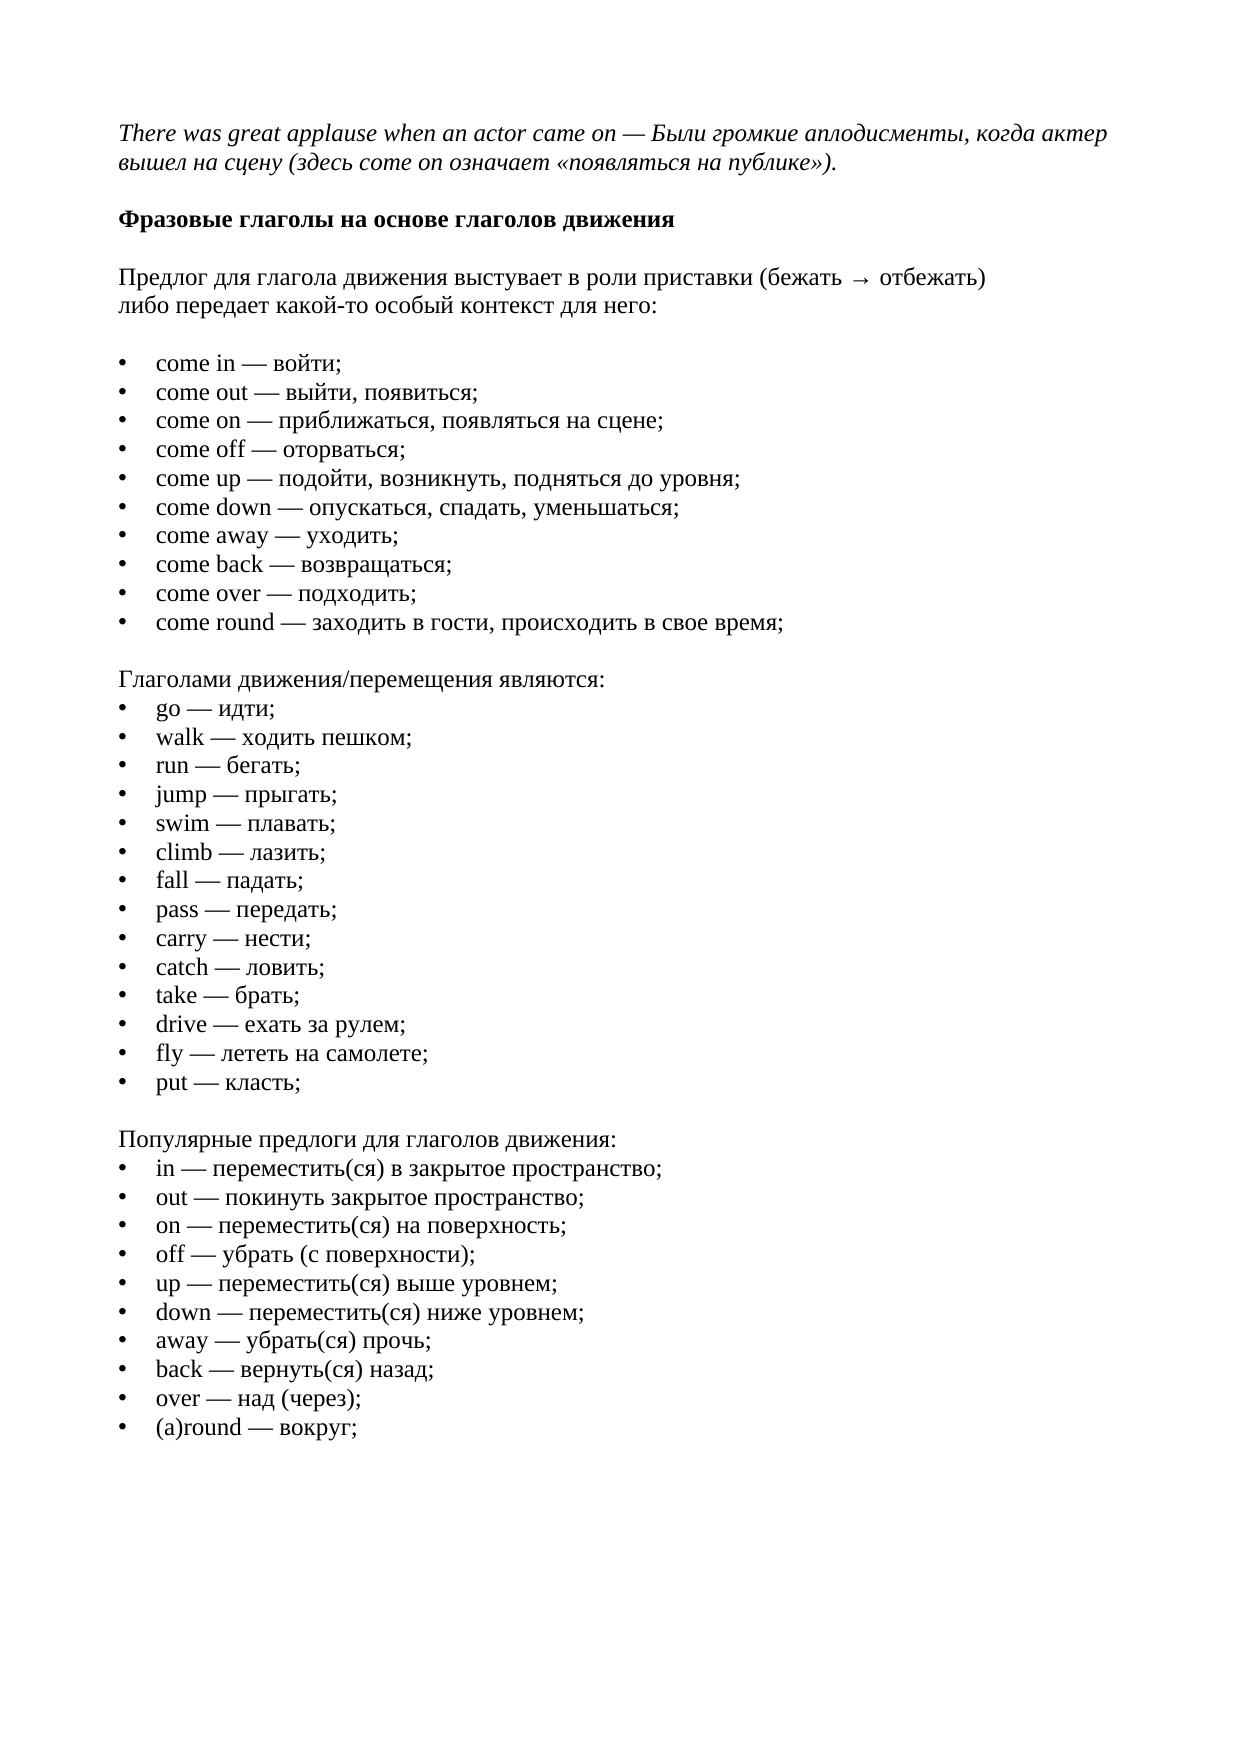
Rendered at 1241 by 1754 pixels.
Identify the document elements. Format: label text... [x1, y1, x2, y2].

list out — покинуть закрытое пространство; [118, 1182, 1122, 1211]
list on — переместить(ся) на поверхность; [118, 1211, 1122, 1239]
list put — класть; [118, 1067, 1122, 1096]
list fall — падать; [118, 866, 1122, 894]
list (a)round — вокруг; [118, 1412, 1122, 1441]
list come on — приближаться, появляться на сцене; [118, 406, 1122, 434]
list come over — подходить; [118, 578, 1122, 607]
list off — убрать (с поверхности); [118, 1239, 1122, 1268]
list climb — лазить; [118, 837, 1122, 866]
list run — бегать; [118, 751, 1122, 779]
list walk — ходить пешком; [118, 722, 1122, 751]
list over — над (через); [118, 1383, 1122, 1412]
list away — убрать(ся) прочь; [118, 1326, 1122, 1354]
text Предлог для глагола движения выстувает в роли приставки (бежать → отбежать) [118, 262, 1122, 291]
list jump — прыгать; [118, 779, 1122, 808]
list come up — подойти, возникнуть, подняться до уровня; [118, 463, 1122, 492]
list come round — заходить в гости, происходить в свое время; [118, 607, 1122, 636]
list take — брать; [118, 981, 1122, 1009]
text There was great applause when an actor came on — Были громкие аплодисменты, когда актер вышел на сцену (здесь come on означает «появляться на публике»). [118, 118, 1122, 176]
text Популярные предлоги для глаголов движения: [118, 1124, 1122, 1153]
list come away — уходить; [118, 521, 1122, 549]
list in — переместить(ся) в закрытое пространство; [118, 1153, 1122, 1182]
text Фразовые глаголы на основе глаголов движения [118, 204, 1122, 233]
list back — вернуть(ся) назад; [118, 1354, 1122, 1383]
list pass — передать; [118, 894, 1122, 923]
list up — переместить(ся) выше уровнем; [118, 1268, 1122, 1297]
list come out — выйти, появиться; [118, 377, 1122, 406]
text Глаголами движения/перемещения являются: [118, 664, 1122, 693]
list come back — возвращаться; [118, 549, 1122, 578]
list catch — ловить; [118, 952, 1122, 981]
list come in — войти; [118, 348, 1122, 377]
list drive — ехать за рулем; [118, 1009, 1122, 1038]
list come down — опускаться, спадать, уменьшаться; [118, 492, 1122, 521]
list fly — лететь на самолете; [118, 1038, 1122, 1067]
list down — переместить(ся) ниже уровнем; [118, 1297, 1122, 1326]
list swim — плавать; [118, 808, 1122, 837]
list come off — оторваться; [118, 434, 1122, 463]
list carry — нести; [118, 923, 1122, 952]
list go — идти; [118, 693, 1122, 722]
text либо передает какой-то особый контекст для него: [118, 291, 1122, 319]
